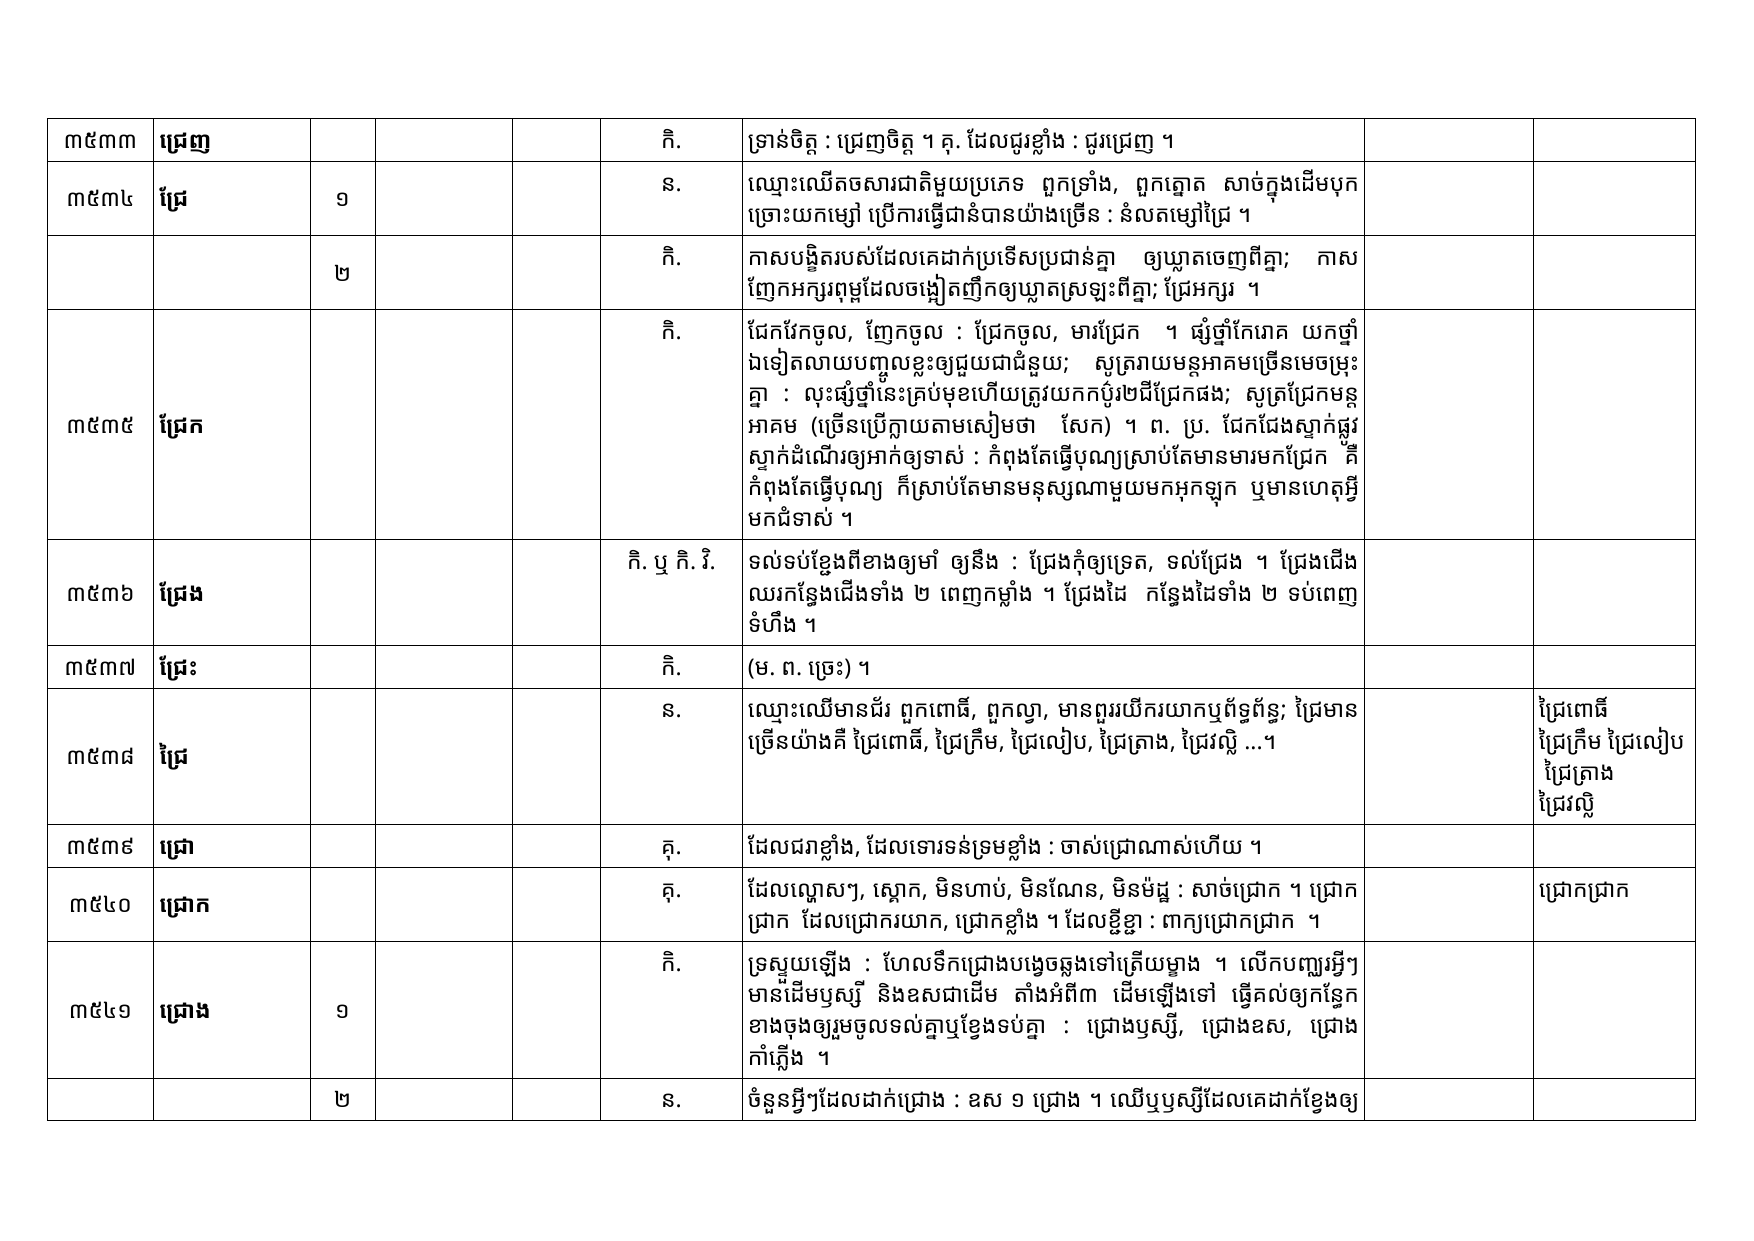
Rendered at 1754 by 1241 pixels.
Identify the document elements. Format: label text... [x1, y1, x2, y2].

table_cell ១ [311, 942, 375, 1077]
table_cell ជ្រែង [154, 540, 310, 645]
table_cell កិ. [601, 310, 742, 539]
table_cell [1365, 646, 1533, 687]
table_cell [1534, 310, 1695, 539]
table_cell ៣៥៣៩ [48, 825, 153, 867]
table_cell [513, 310, 600, 539]
table_cell ជ្រោក​ជ្រាក [1534, 868, 1695, 941]
table_cell [311, 825, 375, 867]
table_cell [311, 689, 375, 824]
table_cell ន. [601, 1079, 742, 1120]
table_cell (ម. ព. ច្រេះ) ។ [743, 646, 1364, 687]
table_cell ជ្រែះ [154, 646, 310, 687]
table_cell [376, 310, 512, 539]
table_cell [311, 310, 375, 539]
table_cell គុ. [601, 825, 742, 867]
table_cell [513, 162, 600, 235]
table_cell [513, 540, 600, 645]
table_cell [513, 689, 600, 824]
table_cell ជ្រែក [154, 310, 310, 539]
table_cell [376, 162, 512, 235]
table_cell [1365, 1079, 1533, 1120]
table_cell ៣៥៣៧ [48, 646, 153, 687]
table_cell កិ. [601, 236, 742, 309]
table_cell [376, 825, 512, 867]
table_cell [154, 236, 310, 309]
table_cell [513, 236, 600, 309]
table_cell [376, 1079, 512, 1120]
table_cell [376, 119, 512, 161]
table_cell ជ្រោង [154, 942, 310, 1077]
table_cell [311, 540, 375, 645]
table_cell [1365, 236, 1533, 309]
table_cell [1365, 868, 1533, 941]
table_cell ជ្រោ [154, 825, 310, 867]
table_cell ៣៥៣៥ [48, 310, 153, 539]
table_cell ជែក​វែក​ចូល, ញែក​ចូល : ជ្រែក​ចូល, មារ​ជ្រែក ។ ផ្សំ​ថ្នាំ​កែ​រោគ​ យក​ថ្នាំ​ឯទៀត​លាយ​បញ្ចូល​ខ្លះ​ឲ្យ​ជួយ​ជា​ជំនួយ; សូត្រ​រាយ​មន្ត​អាគម​ច្រើន​មេ​ចម្រុះ​គ្នា : លុះ​ផ្សំ​ថ្នាំ​នេះ​គ្រប់​មុខ​ហើយ​ត្រូវ​យក​កប៌ូរ​២​ជី​ជ្រែក​ផង; សូត្រ​ជ្រែក​មន្ត​អាគម (ច្រើន​ប្រើ​ក្លាយ​តាម​សៀម​ថា សែក) ។ ព. ប្រ. ជែក​ជែង​ស្ទាក់​ផ្លូវ ស្ទាក់​ដំណើរ​ឲ្យ​អាក់​ឲ្យ​ទាស់ : កំពុង​តែ​ធ្វើ​បុណ្យ​ស្រាប់​តែ​មាន​មារ​មក​ជ្រែក គឺ​កំពុង​តែ​ធ្វើ​បុណ្យ ក៏​ស្រាប់​តែ​មាន​មនុស្ស​ណា​មួយ​មក​អុកឡុក ឬ​មាន​ហេតុ​អ្វី​មក​ជំទាស់ ។ [743, 310, 1364, 539]
table_cell [311, 119, 375, 161]
table_cell ដែល​ល្ហោស​ៗ, ស្គោក, មិន​ហាប់, មិន​ណែន, មិន​ម៉ដ្ឋ : សាច់​ជ្រោក ។ ជ្រោក​ជ្រាក ដែល​ជ្រោក​រយាក, ជ្រោក​ខ្លាំង ។ ដែល​ខ្ជីខ្ជា : ពាក្យ​ជ្រោកជ្រាក ។ [743, 868, 1364, 941]
table_cell [1534, 162, 1695, 235]
table_cell ៣៥៣៣ [48, 119, 153, 161]
table_cell ៣៥៣៦ [48, 540, 153, 645]
table_cell ទល់ទប់​ខ្ជែង​ពី​ខាង​ឲ្យ​មាំ ឲ្យ​នឹង : ជ្រែង​កុំ​ឲ្យ​ទ្រេត, ទល់​ជ្រែង ។ ជ្រែង​ជើង ឈរ​កន្ធែង​ជើង​ទាំង ២ ពេញ​កម្លាំង ។ ជ្រែង​ដៃ កន្ធែង​ដៃ​ទាំង ២ ទប់​ពេញ​ទំហឹង ។ [743, 540, 1364, 645]
table_cell ជ្រៃ [154, 689, 310, 824]
table_cell [513, 825, 600, 867]
table_cell [513, 942, 600, 1077]
table_cell ជ្រៃពោធិ៍​ ជ្រៃ​ក្រឹម​ ជ្រៃលៀប ជ្រៃ​ត្រាង​ ជ្រៃ​វល្លិ [1534, 689, 1695, 824]
table_cell [376, 540, 512, 645]
table_cell [513, 1079, 600, 1120]
table_cell [1365, 310, 1533, 539]
table_cell [1534, 1079, 1695, 1120]
table_cell កិ. [601, 646, 742, 687]
table_cell ន. [601, 162, 742, 235]
table_cell [311, 646, 375, 687]
table_cell ចំនួន​អ្វី​ៗ​ដែល​ដាក់​ជ្រោង : ឧស ១ ជ្រោង ។ ឈើ​ឬ​ឫស្សី​ដែល​គេ​ដាក់​ខ្វែង​ឲ្យ​ [743, 1079, 1364, 1120]
table_cell ៣៥៣៨ [48, 689, 153, 824]
table_cell ទ្រាន់​ចិត្ត : ជ្រេញ​ចិត្ត ។ គុ. ដែល​ជូរ​ខ្លាំង : ជូរ​ជ្រេញ ។ [743, 119, 1364, 161]
table_cell គុ. [601, 868, 742, 941]
table_cell [376, 868, 512, 941]
table_cell [1365, 162, 1533, 235]
table_cell [48, 236, 153, 309]
table_cell [513, 868, 600, 941]
table_cell កាស​បង្ខិត​របស់​ដែល​គេ​ដាក់​ប្រទើស​ប្រជាន់​គ្នា ឲ្យ​ឃ្លាត​ចេញ​ពី​គ្នា; កាស​ញែក​អក្សរ​ពុម្ព​ដែល​ចង្អៀត​ញឹក​ឲ្យ​ឃ្លាត​ស្រឡះ​ពី​គ្នា; ជ្រែ​អក្សរ ។ [743, 236, 1364, 309]
table_cell [1534, 540, 1695, 645]
table_cell ន. [601, 689, 742, 824]
table_cell ឈ្មោះ​ឈើ​តចសារជាតិ​មួយ​ប្រភេទ ពួក​ទ្រាំង, ពួក​ត្នោត សាច់​ក្នុង​ដើម​បុក​ច្រោះ​យក​ម្សៅ ប្រើ​ការ​ធ្វើ​ជា​នំ​បាន​យ៉ាង​ច្រើន : នំ​លត​ម្សៅ​ជ្រៃ ។ [743, 162, 1364, 235]
table_cell [1365, 119, 1533, 161]
table_cell កិ. [601, 942, 742, 1077]
table_cell ជ្រេញ [154, 119, 310, 161]
table_cell [1534, 646, 1695, 687]
table_cell [1534, 119, 1695, 161]
table_cell កិ. ឬ កិ. វិ. [601, 540, 742, 645]
table_cell [48, 1079, 153, 1120]
table_cell [1534, 825, 1695, 867]
table_cell [513, 646, 600, 687]
table_cell [1365, 689, 1533, 824]
table_cell ៣៥៤១ [48, 942, 153, 1077]
table_cell [376, 646, 512, 687]
table_cell [1365, 540, 1533, 645]
table_cell [376, 942, 512, 1077]
table_cell [376, 236, 512, 309]
table_cell ទ្រស្ទួយ​ឡើង : ហែល​ទឹក​ជ្រោង​បង្វេច​ឆ្លង​ទៅ​ត្រើយ​ម្ខាង ។ លើក​បញ្ឈរ​អ្វី​ៗ មាន​ដើម​ឫស្សី និង​ឧស​ជាដើម តាំង​អំពី​៣ ដើម​ឡើង​ទៅ ធ្វើ​គល់​ឲ្យ​កន្ធែក ខាង​ចុង​ឲ្យ​រួម​ចូល​ទល់​គ្នា​ឬ​ខ្វែង​ទប់​​គ្នា : ជ្រោង​ឫស្សី, ជ្រោង​ឧស, ជ្រោង​កាំភ្លើង ។ [743, 942, 1364, 1077]
table_cell ១ [311, 162, 375, 235]
table_cell [1534, 942, 1695, 1077]
table_cell ឈ្មោះ​ឈើ​មាន​ជ័រ ពួក​ពោធិ៍, ពួក​ល្វា, មាន​ពួរ​រយីករយាក​ឬ​ព័ទ្ធ​ព័ន្ធ; ជ្រៃ​មាន​ច្រើន​យ៉ាង​គឺ ជ្រៃ​ពោធិ៍, ជ្រៃ​ក្រឹម, ជ្រៃ​លៀប, ជ្រៃ​ត្រាង, ជ្រៃ​វល្លិ ...។ [743, 689, 1364, 824]
table_cell ជ្រែ [154, 162, 310, 235]
table_cell [154, 1079, 310, 1120]
table_cell [513, 119, 600, 161]
table_cell ដែល​ជរា​ខ្លាំង, ដែល​ទោរ​ទន់ទ្រម​ខ្លាំង : ចាស់​ជ្រោ​ណាស់​ហើយ ។ [743, 825, 1364, 867]
table_cell [376, 689, 512, 824]
table_cell ២ [311, 1079, 375, 1120]
table_cell [1365, 825, 1533, 867]
table_cell ២ [311, 236, 375, 309]
table_cell ៣៥៤០ [48, 868, 153, 941]
table_cell [1534, 236, 1695, 309]
table_cell ៣៥៣៤ [48, 162, 153, 235]
table_cell កិ. [601, 119, 742, 161]
table_cell [311, 868, 375, 941]
table_cell [1365, 942, 1533, 1077]
table_cell ជ្រោក [154, 868, 310, 941]
